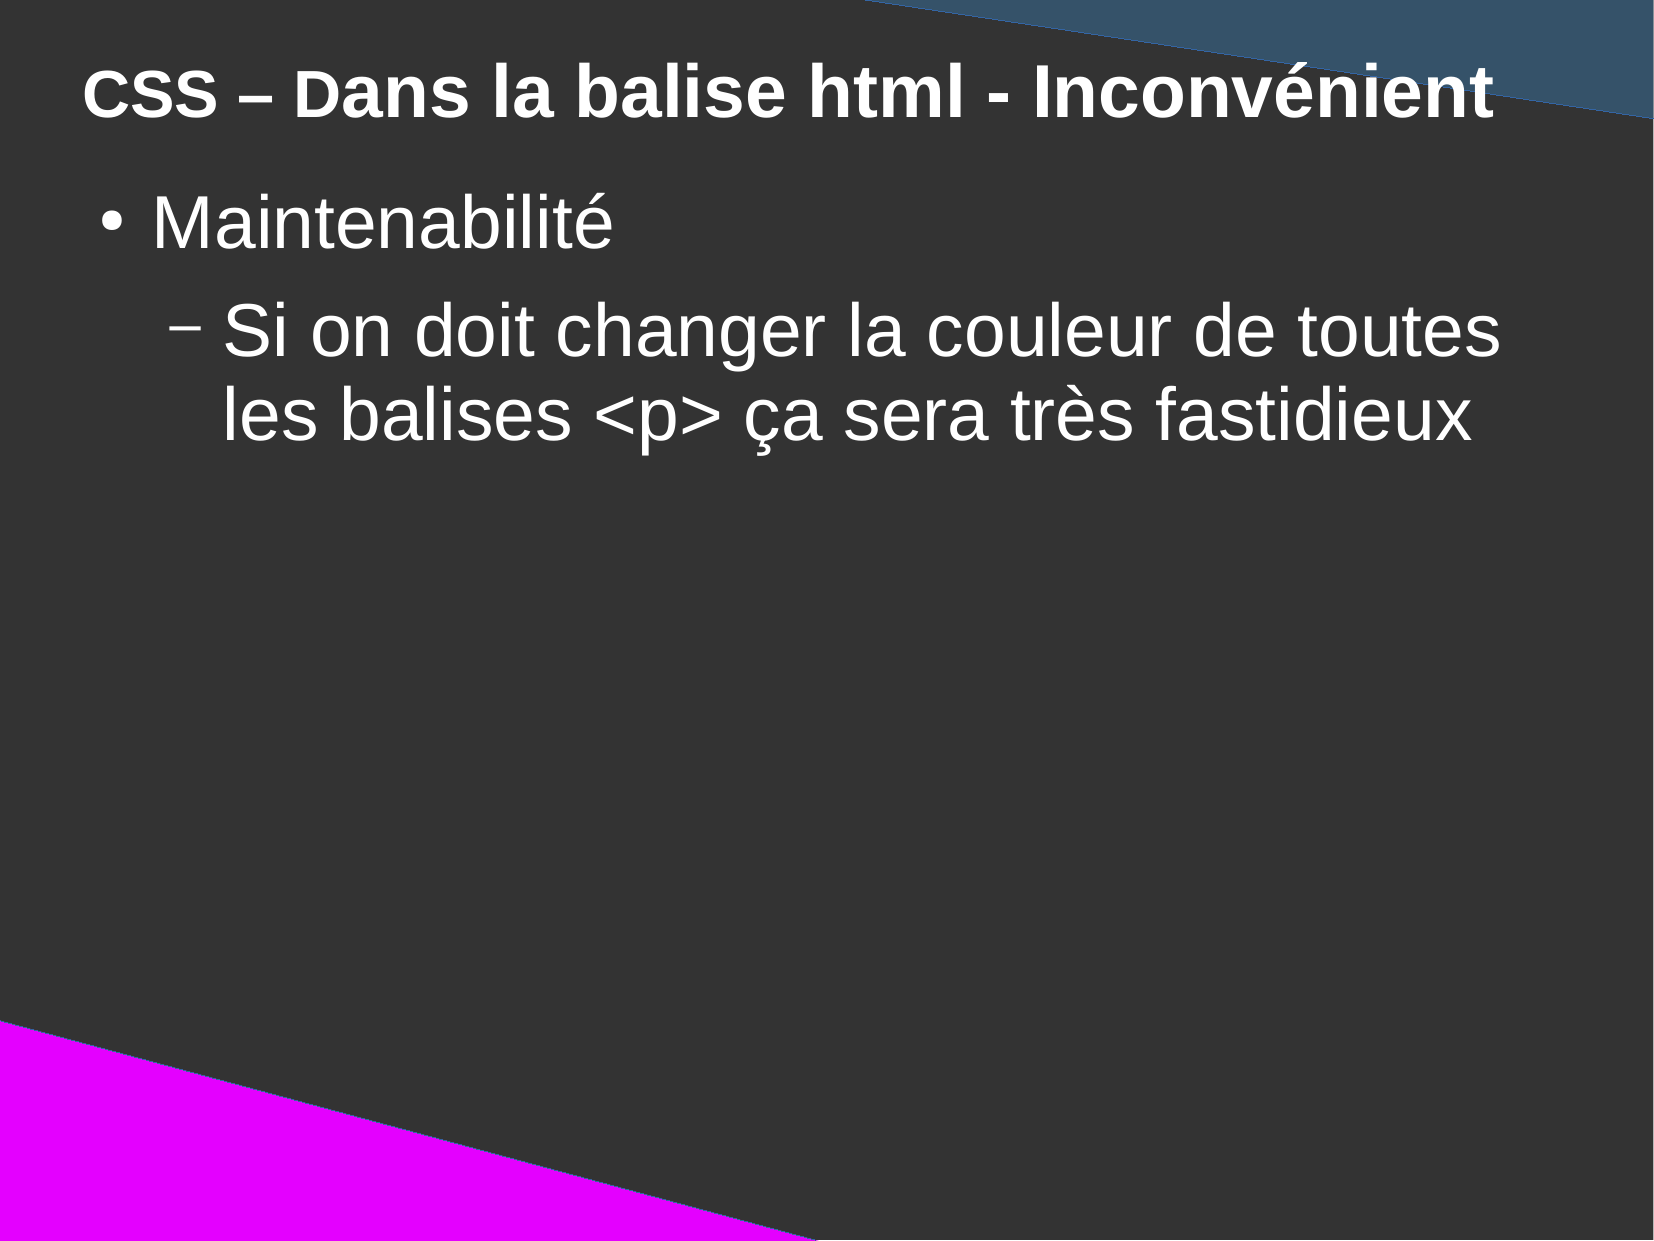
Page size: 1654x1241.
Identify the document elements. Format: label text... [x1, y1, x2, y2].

list Maintenabilité Si on doit changer la couleur de toutes les balises <p> ça sera très fastidieux [80, 180, 1605, 945]
text_box [0, 1020, 819, 1241]
title CSS – Dans la balise html - Inconvénient [82, 49, 1571, 176]
text_box [865, 0, 1654, 119]
